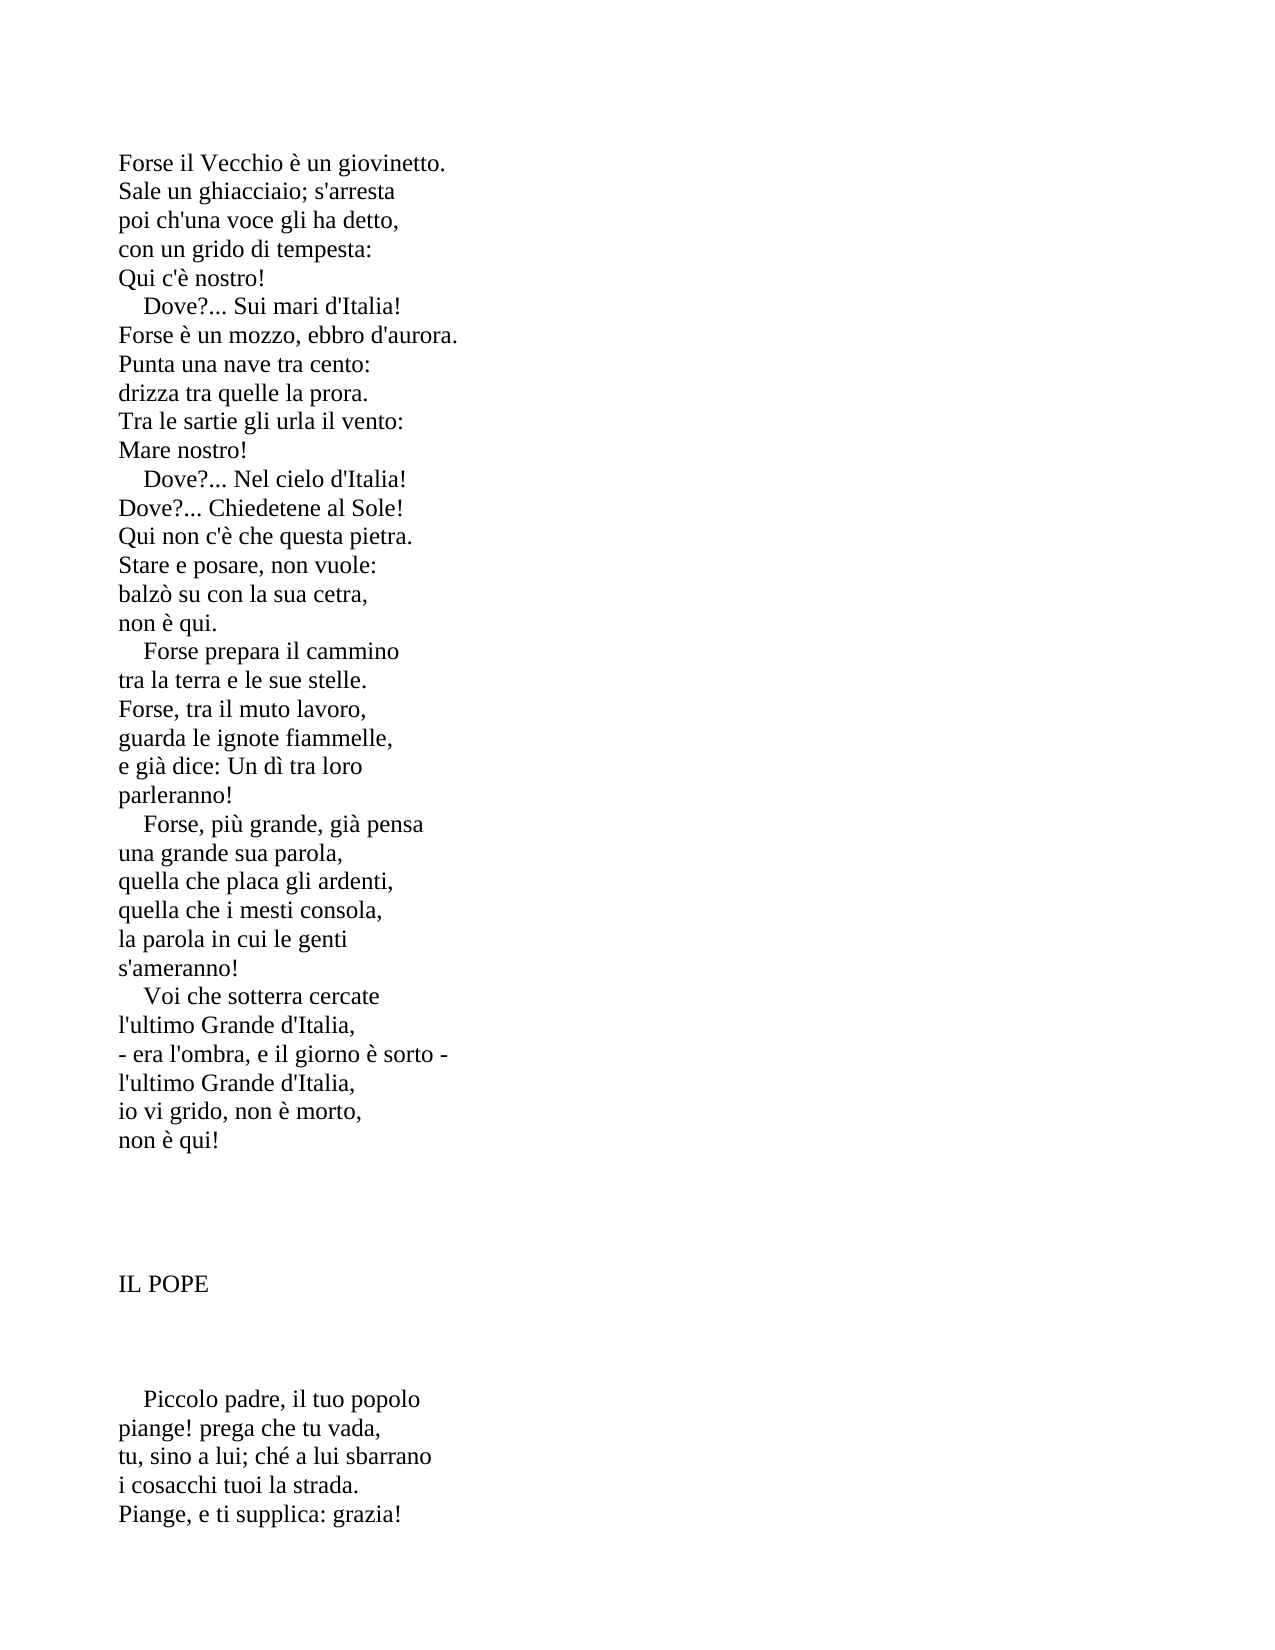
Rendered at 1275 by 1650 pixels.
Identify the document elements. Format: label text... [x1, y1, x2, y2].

text Sale un ghiacciaio; s'arresta [118, 176, 1157, 205]
text Punta una nave tra cento: [118, 349, 1157, 378]
text Piange, e ti supplica: grazia! [118, 1499, 1157, 1528]
text Dove?... Chiedetene al Sole! [118, 493, 1157, 521]
text non è qui. [118, 608, 1157, 636]
text piange! prega che tu vada, [118, 1413, 1157, 1441]
text IL POPE [118, 1269, 1157, 1298]
text i cosacchi tuoi la strada. [118, 1470, 1157, 1499]
text Mare nostro! [118, 435, 1157, 464]
text guarda le ignote fiammelle, [118, 723, 1157, 751]
text tra la terra e le sue stelle. [118, 665, 1157, 694]
text Forse è un mozzo, ebbro d'aurora. [118, 320, 1157, 349]
text Forse prepara il cammino [118, 636, 1157, 665]
text parleranno! [118, 780, 1157, 809]
text e già dice: Un dì tra loro [118, 751, 1157, 780]
text s'ameranno! [118, 953, 1157, 981]
text non è qui! [118, 1125, 1157, 1154]
text Forse, più grande, già pensa [118, 809, 1157, 838]
text una grande sua parola, [118, 838, 1157, 866]
text Stare e posare, non vuole: [118, 550, 1157, 579]
text Dove?... Sui mari d'Italia! [118, 291, 1157, 320]
text tu, sino a lui; ché a lui sbarrano [118, 1441, 1157, 1470]
text Voi che sotterra cercate [118, 981, 1157, 1010]
text la parola in cui le genti [118, 924, 1157, 953]
text Forse, tra il muto lavoro, [118, 694, 1157, 723]
text poi ch'una voce gli ha detto, [118, 205, 1157, 234]
text l'ultimo Grande d'Italia, [118, 1010, 1157, 1039]
text Qui non c'è che questa pietra. [118, 521, 1157, 550]
text quella che i mesti consola, [118, 895, 1157, 924]
text l'ultimo Grande d'Italia, [118, 1068, 1157, 1096]
text balzò su con la sua cetra, [118, 579, 1157, 608]
text quella che placa gli ardenti, [118, 866, 1157, 895]
text io vi grido, non è morto, [118, 1096, 1157, 1125]
text Dove?... Nel cielo d'Italia! [118, 464, 1157, 493]
text Qui c'è nostro! [118, 263, 1157, 291]
text Tra le sartie gli urla il vento: [118, 406, 1157, 435]
text Forse il Vecchio è un giovinetto. [118, 148, 1157, 176]
text con un grido di tempesta: [118, 234, 1157, 263]
text drizza tra quelle la prora. [118, 378, 1157, 406]
text Piccolo padre, il tuo popolo [118, 1384, 1157, 1413]
text - era l'ombra, e il giorno è sorto - [118, 1039, 1157, 1068]
